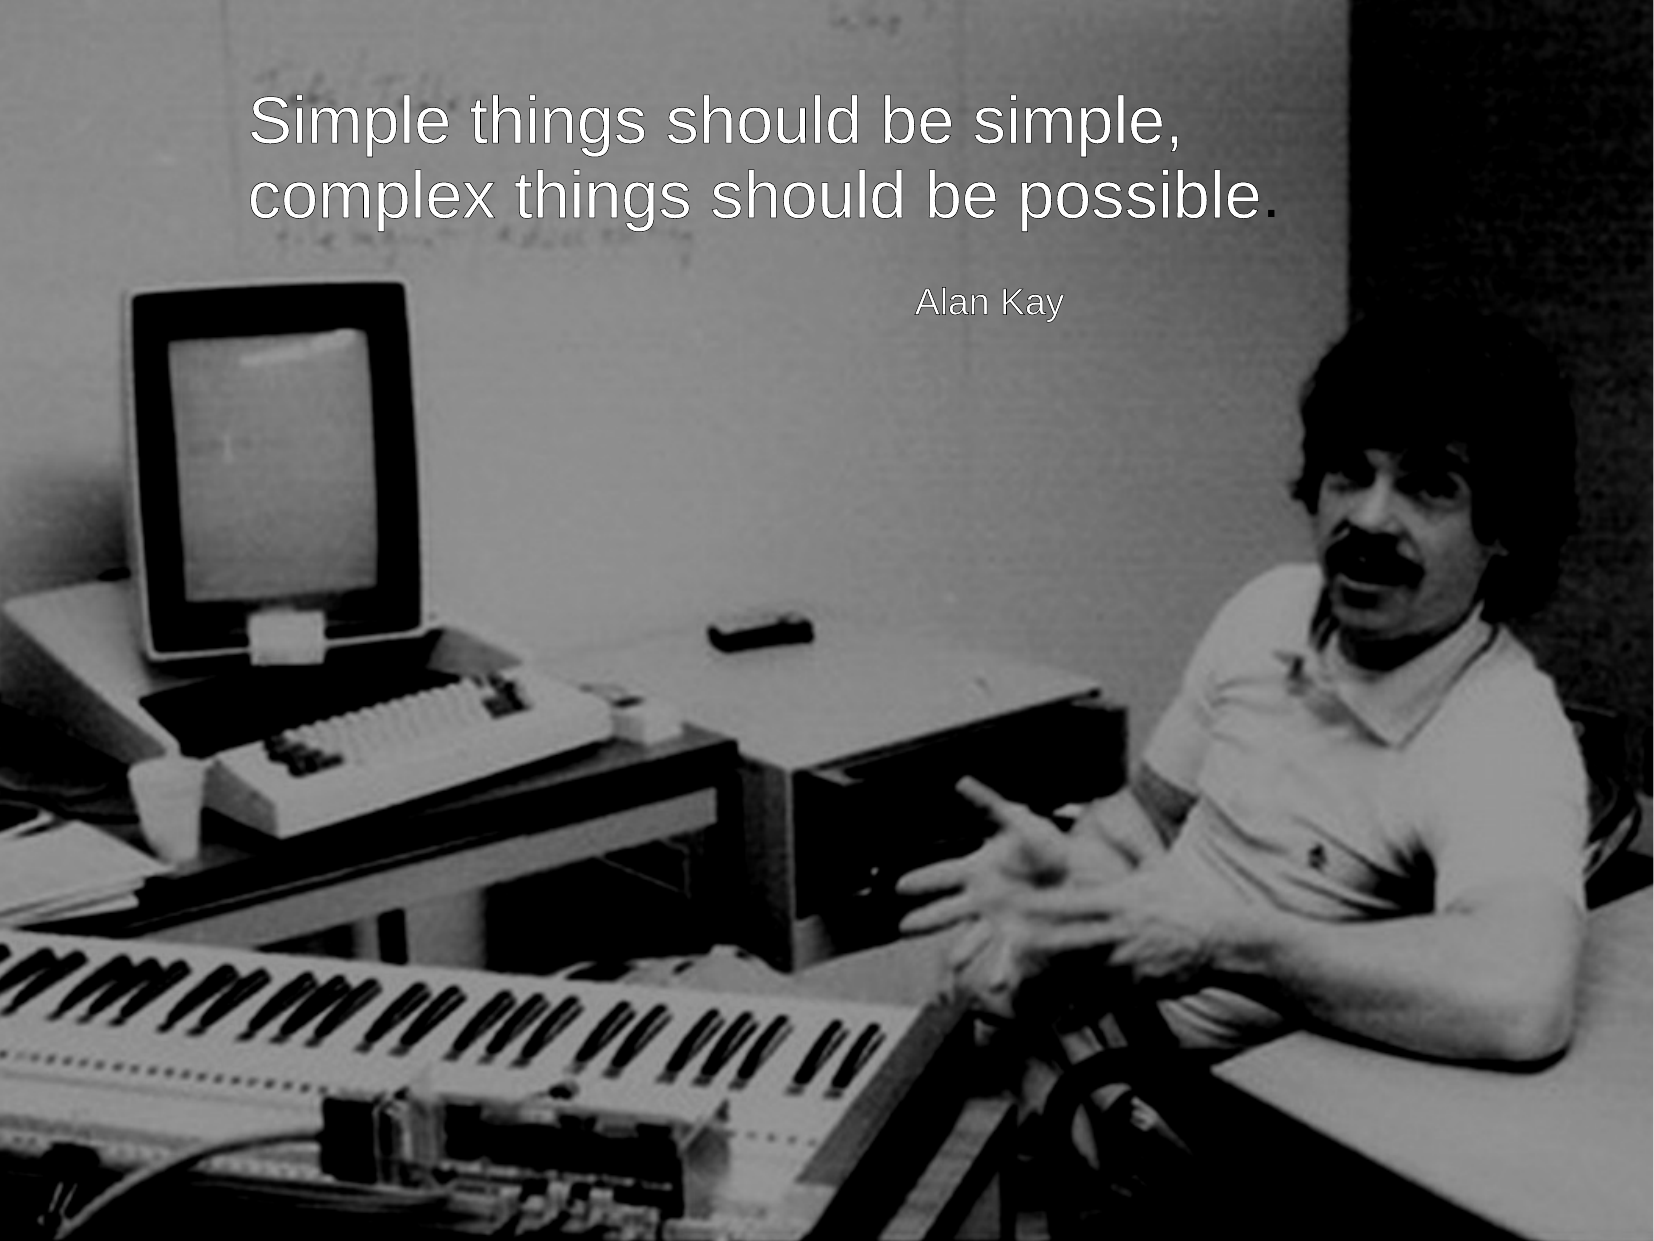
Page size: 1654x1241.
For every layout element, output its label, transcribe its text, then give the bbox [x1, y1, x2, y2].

picture [0, 0, 1654, 1241]
subtitle Simple things should be simple, complex things should be possible. [247, 0, 1291, 451]
text_box Alan Kay [900, 273, 1471, 331]
